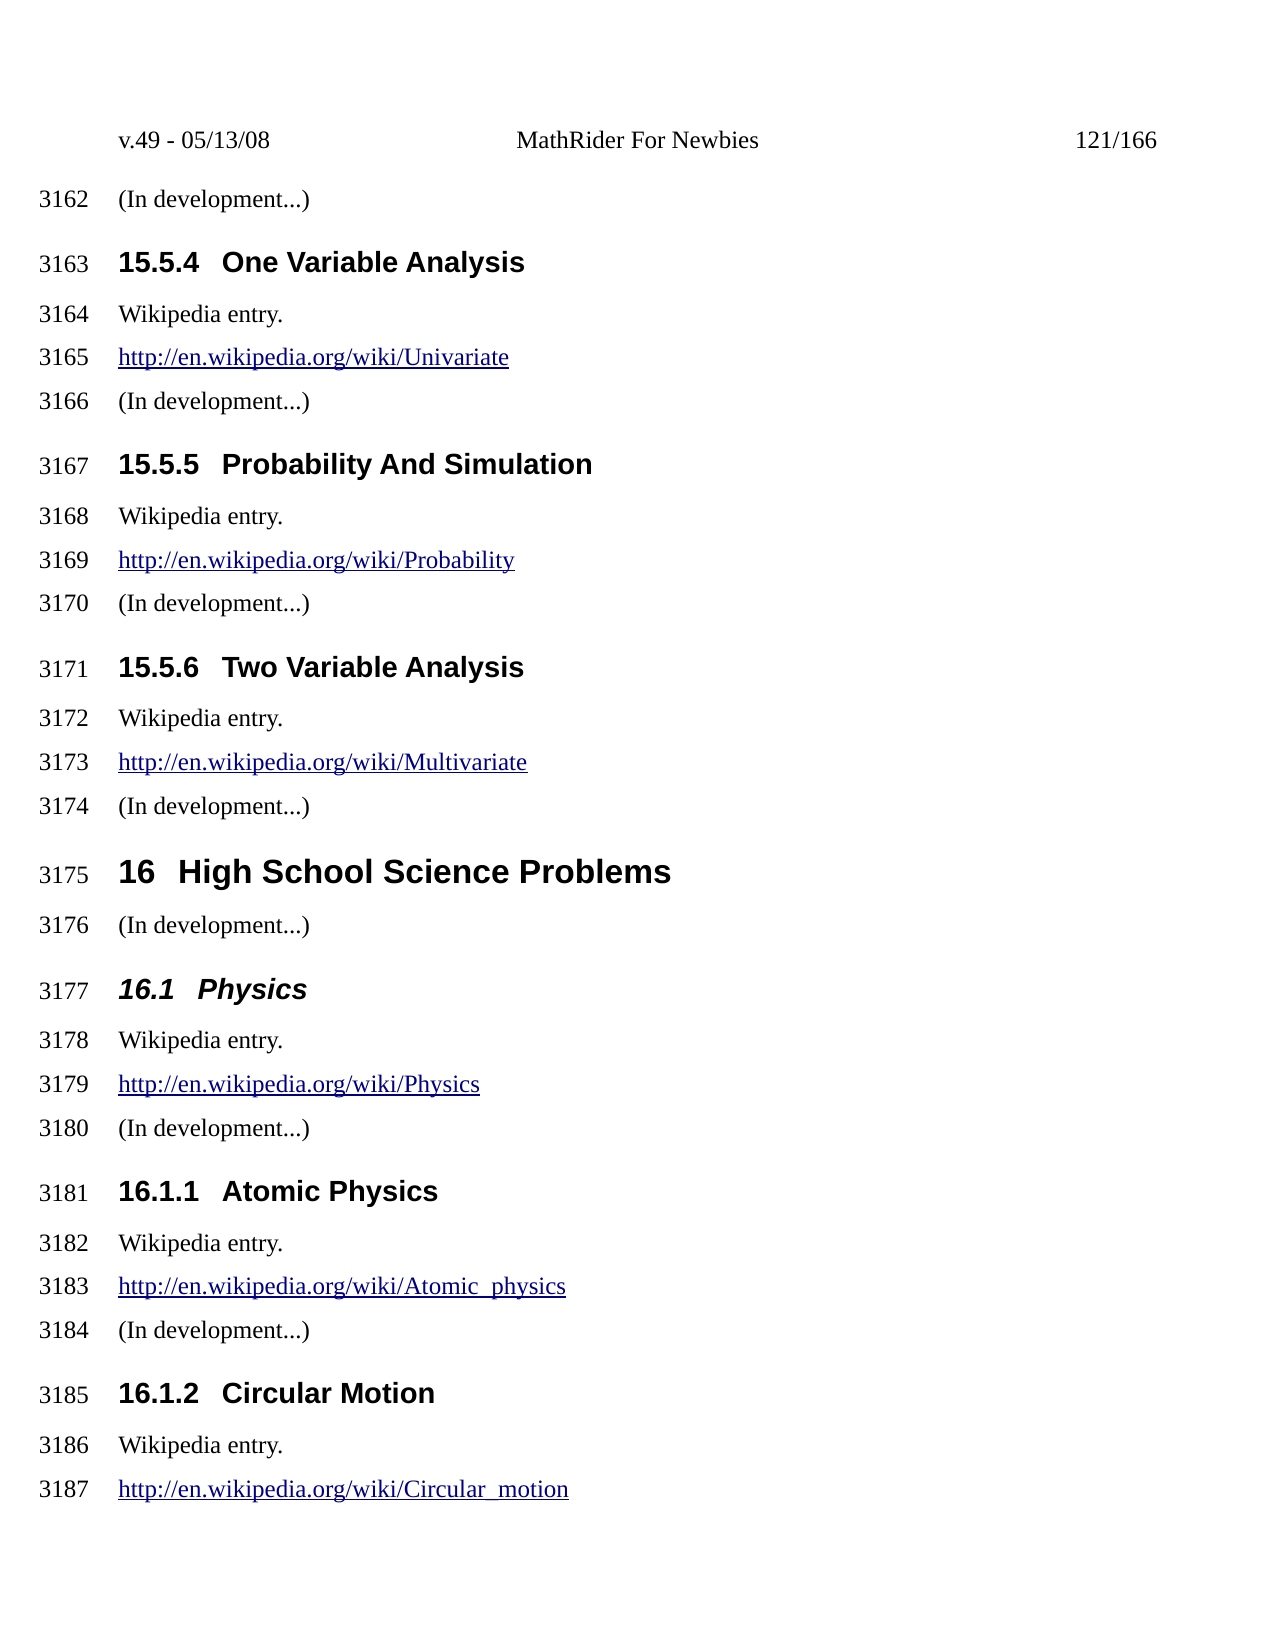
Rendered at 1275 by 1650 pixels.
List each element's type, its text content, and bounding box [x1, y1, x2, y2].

text http://en.wikipedia.org/wiki/Probability [118, 545, 1157, 573]
text http://en.wikipedia.org/wiki/Circular_motion [118, 1474, 1157, 1502]
text Wikipedia entry. [118, 299, 1157, 327]
text (In development...) [118, 184, 1157, 213]
text http://en.wikipedia.org/wiki/Atomic_physics [118, 1271, 1157, 1300]
text http://en.wikipedia.org/wiki/Physics [118, 1069, 1157, 1098]
text (In development...) [118, 386, 1157, 415]
subtitle One Variable Analysis [118, 245, 1157, 279]
subtitle Atomic Physics [118, 1174, 1157, 1208]
subtitle Circular Motion [118, 1376, 1157, 1410]
subtitle Two Variable Analysis [118, 650, 1157, 683]
text http://en.wikipedia.org/wiki/Univariate [118, 342, 1157, 371]
subtitle Probability And Simulation [118, 447, 1157, 481]
subtitle High School Science Problems [118, 852, 1157, 891]
text (In development...) [118, 791, 1157, 819]
text (In development...) [118, 1315, 1157, 1344]
text http://en.wikipedia.org/wiki/Multivariate [118, 747, 1157, 776]
text Wikipedia entry. [118, 703, 1157, 732]
text Wikipedia entry. [118, 1228, 1157, 1256]
text Wikipedia entry. [118, 1025, 1157, 1054]
text (In development...) [118, 1113, 1157, 1142]
text (In development...) [118, 588, 1157, 617]
subtitle Physics [118, 972, 1157, 1005]
text (In development...) [118, 911, 1157, 939]
text Wikipedia entry. [118, 501, 1157, 530]
text Wikipedia entry. [118, 1430, 1157, 1459]
